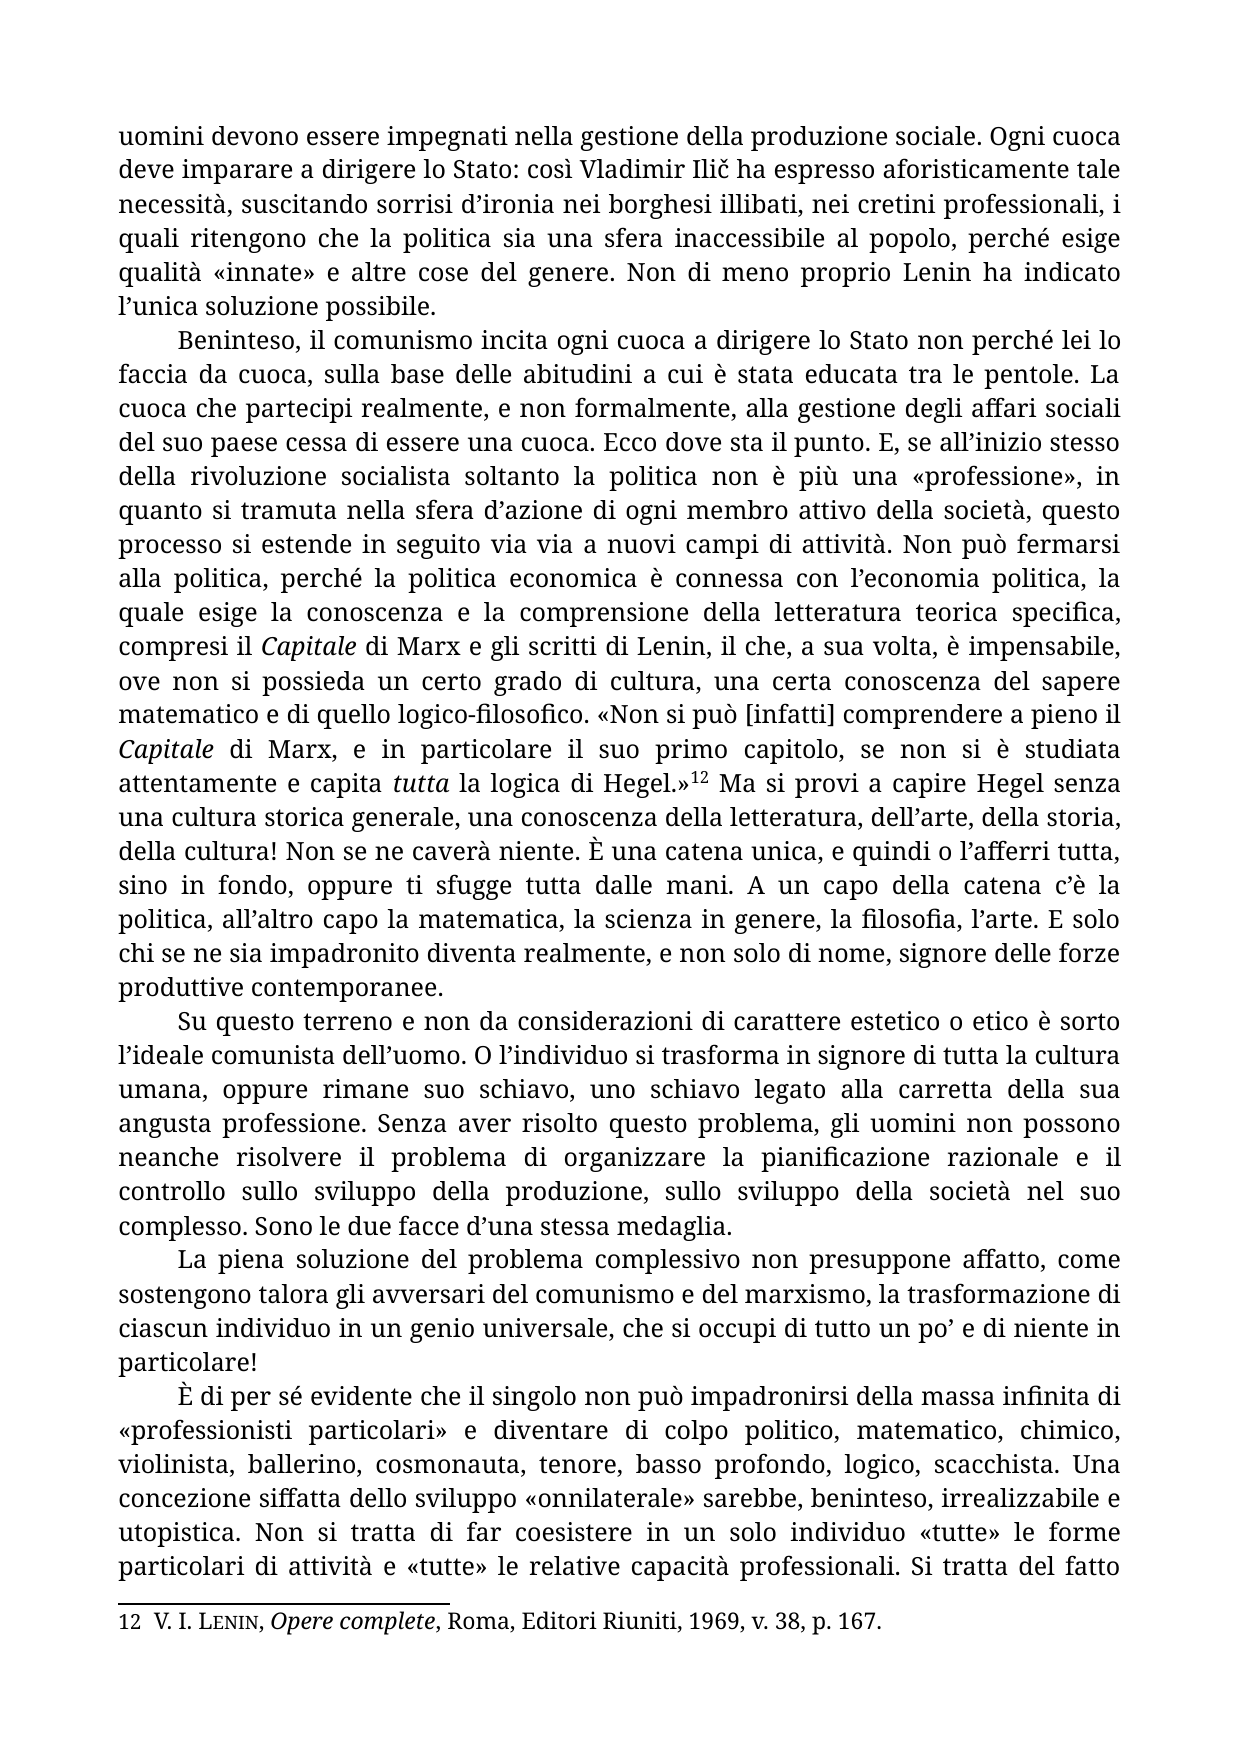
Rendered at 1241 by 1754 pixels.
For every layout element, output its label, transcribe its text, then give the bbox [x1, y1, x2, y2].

text Beninteso, il comunismo incita ogni cuoca a dirigere lo Stato non perché lei lo faccia da cuoca, sulla base delle abitudini a cui è stata educata tra le pentole. La cuoca che partecipi realmente, e non formalmente, alla gestione degli affari sociali del suo paese cessa di essere una cuoca. Ecco dove sta il punto. E, se all’inizio stesso della rivoluzione socialista soltanto la politica non è più una «professione», in quanto si tramuta nella sfera d’azione di ogni membro attivo della società, questo processo si estende in seguito via via a nuovi campi di attività. Non può fermarsi alla politica, perché la politica economica è connessa con l’economia politica, la quale esige la conoscenza e la comprensione della letteratura teorica specifica, compresi il Capitale di Marx e gli scritti di Lenin, il che, a sua volta, è impensabile, ove non si possieda un certo grado di cultura, una certa conoscenza del sapere matematico e di quello logico-filosofico. «Non si può [infatti] comprendere a pieno il Capitale di Marx, e in particolare il suo primo capitolo, se non si è studiata attentamente e capita tutta la logica di Hegel.» Ma si provi a capire Hegel senza una cultura storica generale, una conoscenza della letteratura, dell’arte, della storia, della cultura! Non se ne caverà niente. È una catena unica, e quindi o l’afferri tutta, sino in fondo, oppure ti sfugge tutta dalle mani. A un capo della catena c’è la politica, all’altro capo la matematica, la scienza in genere, la filosofia, l’arte. E solo chi se ne sia impadronito diventa realmente, e non solo di nome, signore delle forze produttive contemporanee. [118, 322, 1122, 1004]
text La piena soluzione del problema complessivo non presuppone affatto, come sostengono talora gli avversari del comunismo e del marxismo, la trasformazione di ciascun individuo in un genio universale, che si occupi di tutto un po’ e di niente in particolare! [118, 1242, 1122, 1378]
text V. I. Lenin, Opere complete, Roma, Editori Riuniti, 1969, v. 38, p. 167. [118, 1604, 1122, 1636]
text uomini devono essere impegnati nella gestione della produzione sociale. Ogni cuoca deve imparare a dirigere lo Stato: così Vladimir Ilič ha espresso aforisticamente tale necessità, suscitando sorrisi d’ironia nei borghesi illibati, nei cretini professionali, i quali ritengono che la politica sia una sfera inaccessibile al popolo, perché esige qualità «innate» e altre cose del genere. Non di meno proprio Lenin ha indicato l’unica soluzione possibile. [118, 118, 1122, 322]
text È di per sé evidente che il singolo non può impadronirsi della massa infinita di «professionisti particolari» e diventare di colpo politico, matematico, chimico, violinista, ballerino, cosmonauta, tenore, basso profondo, logico, scacchista. Una concezione siffatta dello sviluppo «onnilaterale» sarebbe, beninteso, irrealizzabile e utopistica. Non si tratta di far coesistere in un solo individuo «tutte» le forme particolari di attività e «tutte» le relative capacità professionali. Si tratta del fatto [118, 1378, 1122, 1583]
text Su questo terreno e non da considerazioni di carattere estetico o etico è sorto l’ideale comunista dell’uomo. O l’individuo si trasforma in signore di tutta la cultura umana, oppure rimane suo schiavo, uno schiavo legato alla carretta della sua angusta professione. Senza aver risolto questo problema, gli uomini non possono neanche risolvere il problema di organizzare la pianificazione razionale e il controllo sullo sviluppo della produzione, sullo sviluppo della società nel suo complesso. Sono le due facce d’una stessa medaglia. [118, 1004, 1122, 1242]
